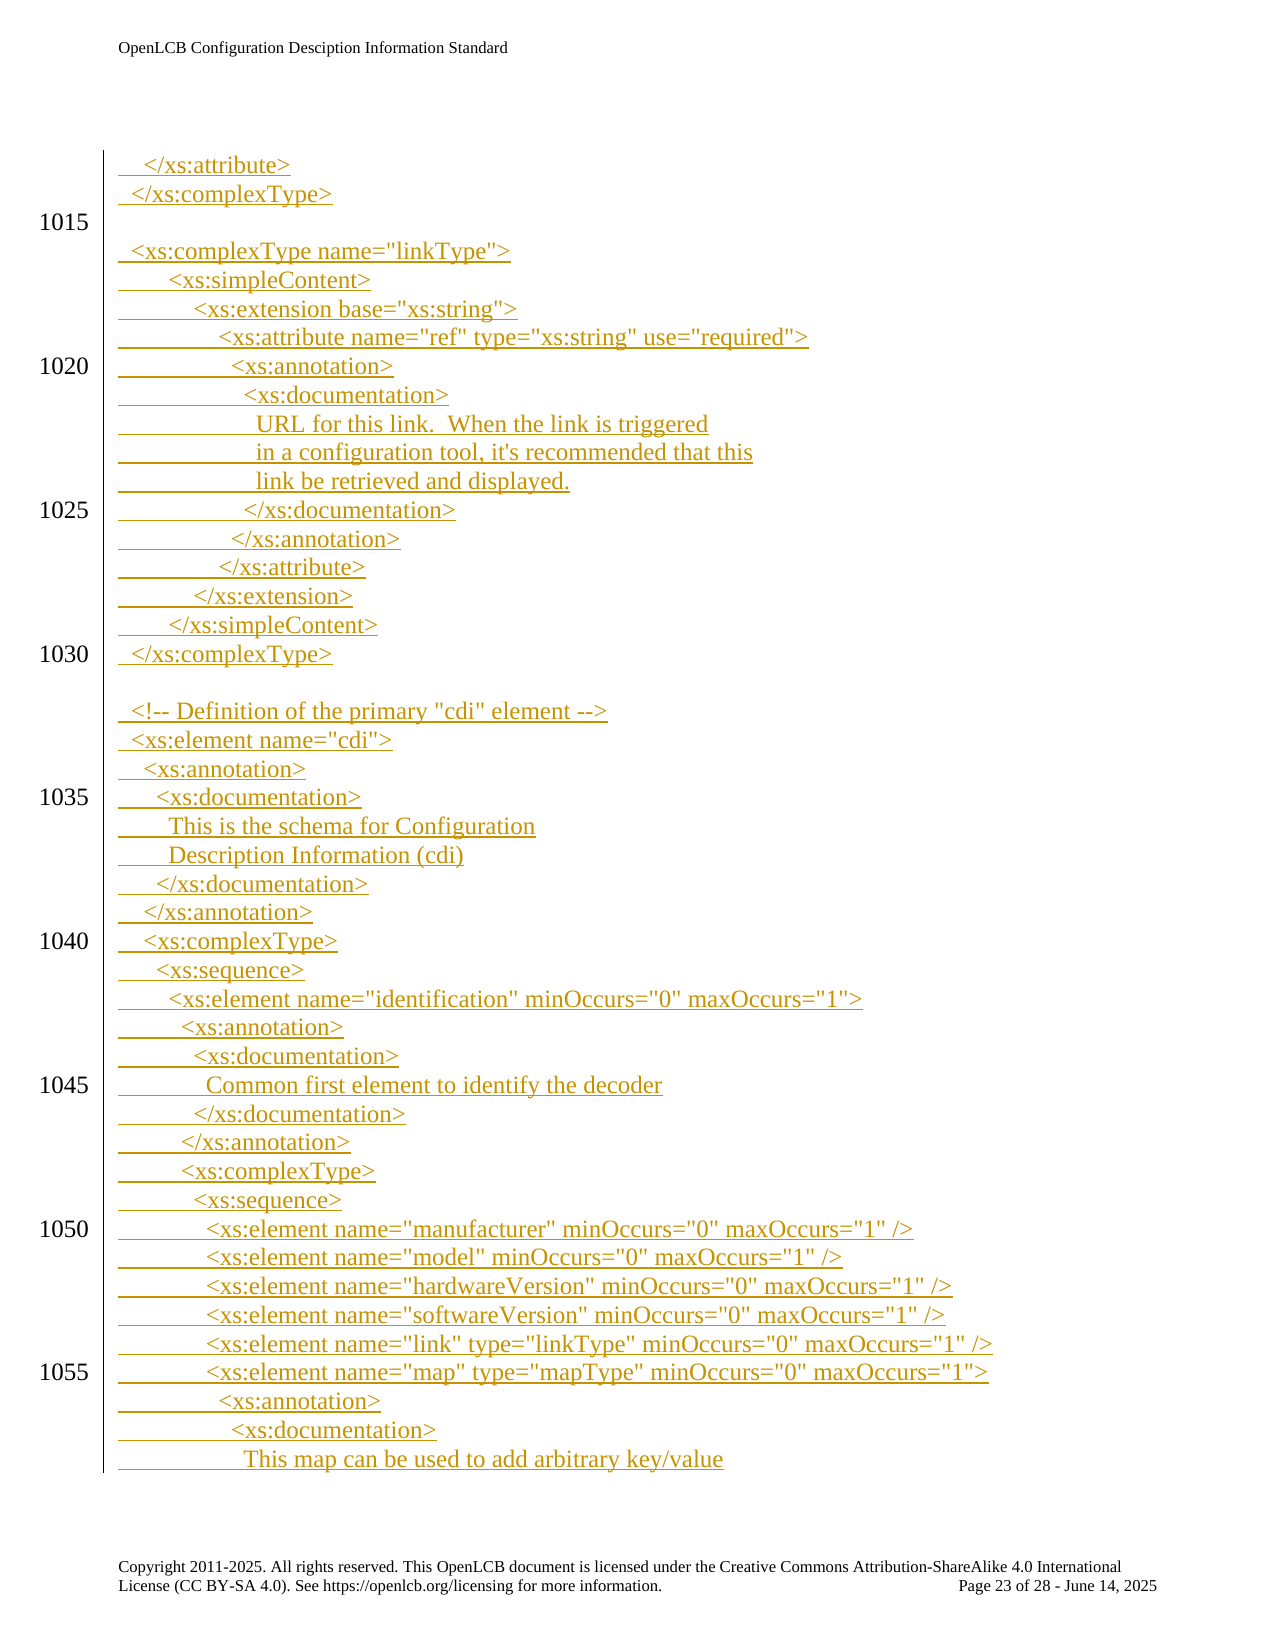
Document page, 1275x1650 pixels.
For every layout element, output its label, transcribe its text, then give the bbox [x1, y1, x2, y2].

text <xs:sequence> [118, 955, 1157, 984]
text </xs:complexType> [118, 179, 1157, 207]
text </xs:annotation> [118, 897, 1157, 926]
text <xs:annotation> [118, 1012, 1157, 1041]
text </xs:simpleContent> [118, 610, 1157, 639]
text <xs:complexType> [118, 926, 1157, 955]
text <xs:element name="map" type="mapType" minOccurs="0" maxOccurs="1"> [118, 1357, 1157, 1386]
text </xs:documentation> [118, 869, 1157, 897]
text This is the schema for Configuration [118, 811, 1157, 840]
text </xs:attribute> [118, 150, 1157, 179]
text This map can be used to add arbitrary key/value [118, 1444, 1157, 1472]
text <xs:annotation> [118, 1386, 1157, 1415]
text <xs:element name="identification" minOccurs="0" maxOccurs="1"> [118, 984, 1157, 1012]
text </xs:extension> [118, 581, 1157, 610]
text <xs:documentation> [118, 782, 1157, 811]
text <xs:documentation> [118, 380, 1157, 409]
text in a configuration tool, it's recommended that this [118, 437, 1157, 466]
text <xs:simpleContent> [118, 265, 1157, 294]
text <!-- Definition of the primary "cdi" element --> [118, 696, 1157, 725]
text </xs:annotation> [118, 1127, 1157, 1156]
text Common first element to identify the decoder [118, 1070, 1157, 1099]
text <xs:extension base="xs:string"> [118, 294, 1157, 322]
text <xs:complexType> [118, 1156, 1157, 1185]
text Description Information (cdi) [118, 840, 1157, 869]
text <xs:annotation> [118, 351, 1157, 380]
text <xs:annotation> [118, 754, 1157, 782]
text </xs:documentation> [118, 495, 1157, 524]
text <xs:complexType name="linkType"> [118, 236, 1157, 265]
text </xs:complexType> [118, 639, 1157, 667]
text <xs:sequence> [118, 1185, 1157, 1214]
text </xs:documentation> [118, 1099, 1157, 1127]
text <xs:element name="softwareVersion" minOccurs="0" maxOccurs="1" /> [118, 1300, 1157, 1329]
text </xs:attribute> [118, 552, 1157, 581]
text <xs:element name="link" type="linkType" minOccurs="0" maxOccurs="1" /> [118, 1329, 1157, 1357]
text <xs:element name="manufacturer" minOccurs="0" maxOccurs="1" /> [118, 1214, 1157, 1242]
text </xs:annotation> [118, 524, 1157, 552]
text <xs:element name="cdi"> [118, 725, 1157, 754]
text link be retrieved and displayed. [118, 466, 1157, 495]
text <xs:attribute name="ref" type="xs:string" use="required"> [118, 322, 1157, 351]
text <xs:element name="model" minOccurs="0" maxOccurs="1" /> [118, 1242, 1157, 1271]
text <xs:documentation> [118, 1041, 1157, 1070]
text <xs:element name="hardwareVersion" minOccurs="0" maxOccurs="1" /> [118, 1271, 1157, 1300]
text URL for this link. When the link is triggered [118, 409, 1157, 437]
text <xs:documentation> [118, 1415, 1157, 1444]
